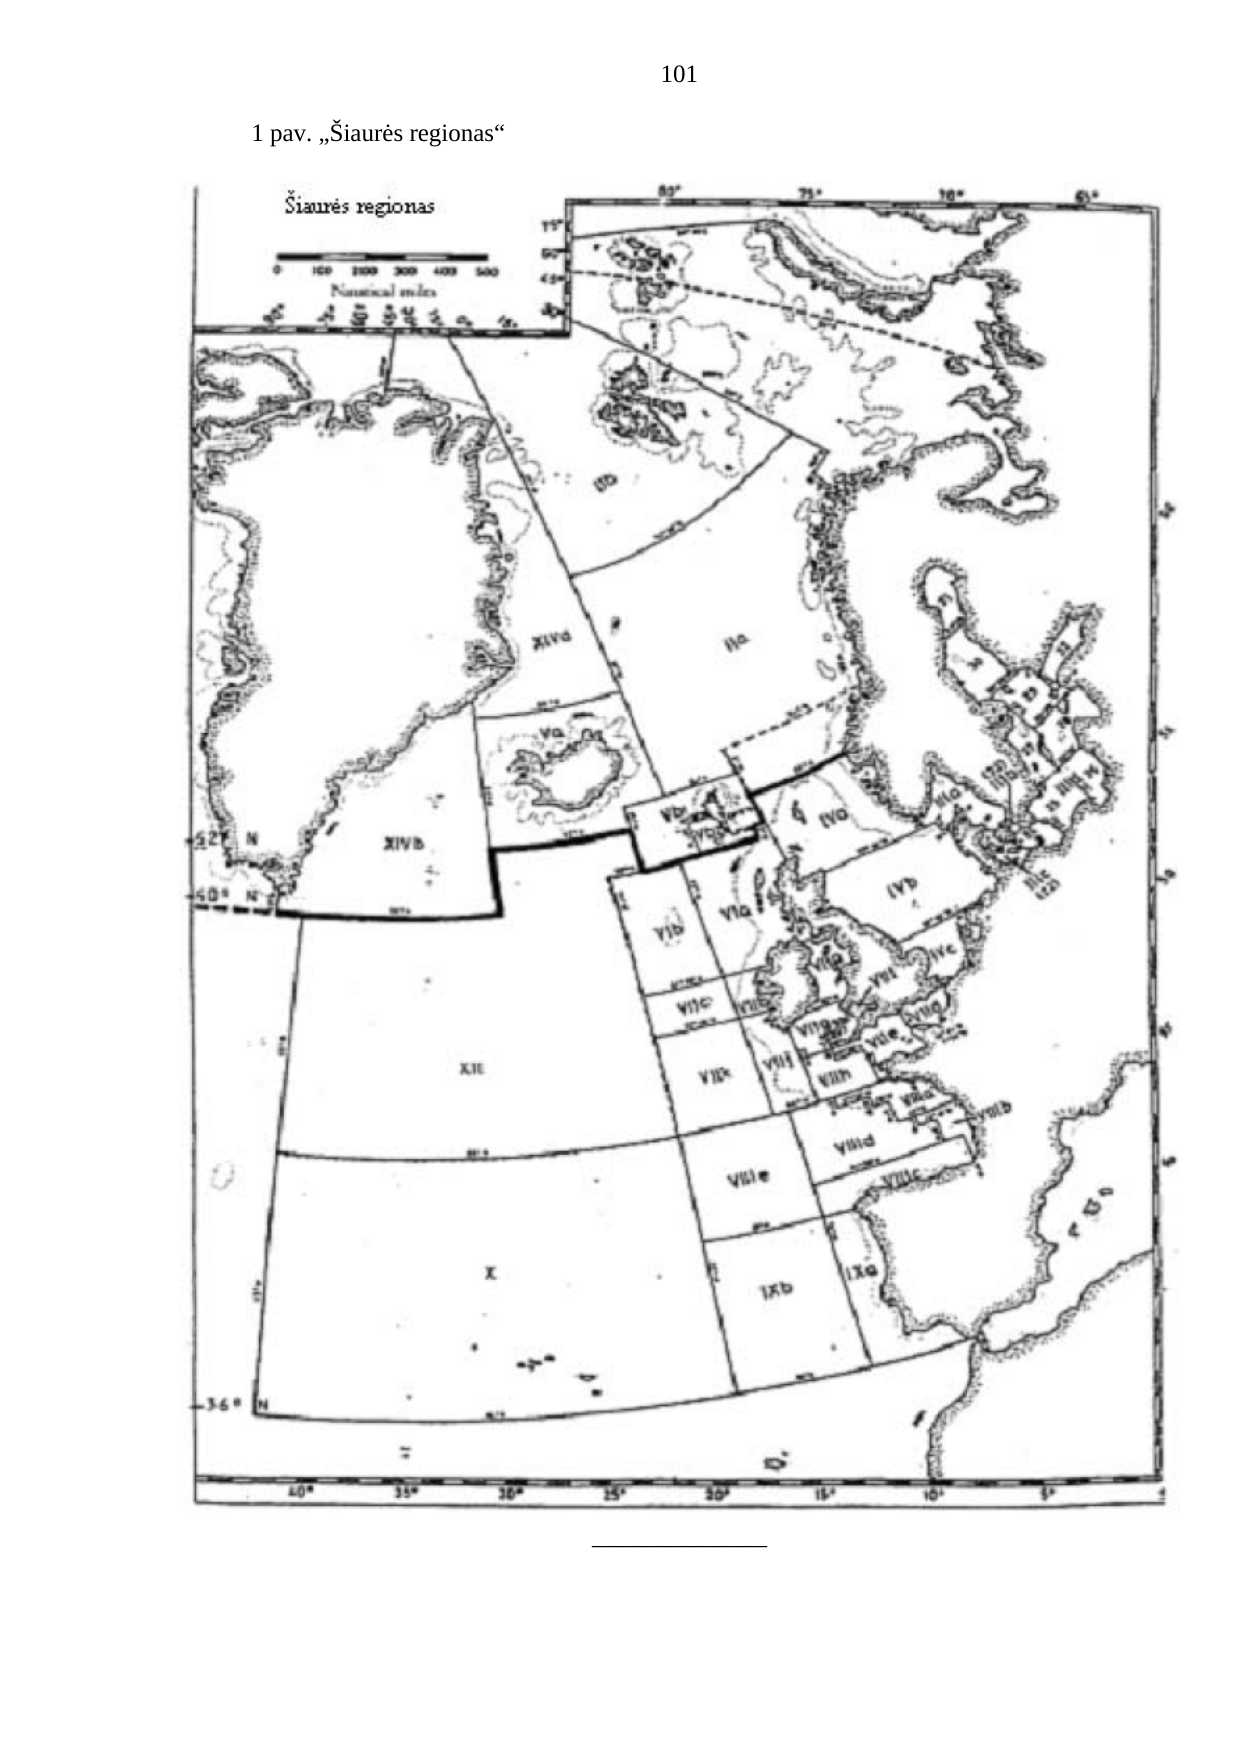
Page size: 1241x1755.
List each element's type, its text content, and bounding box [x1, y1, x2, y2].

text 1 pav. „Šiaurės regionas“ [177, 118, 1181, 147]
text ______________ [177, 1521, 1181, 1550]
